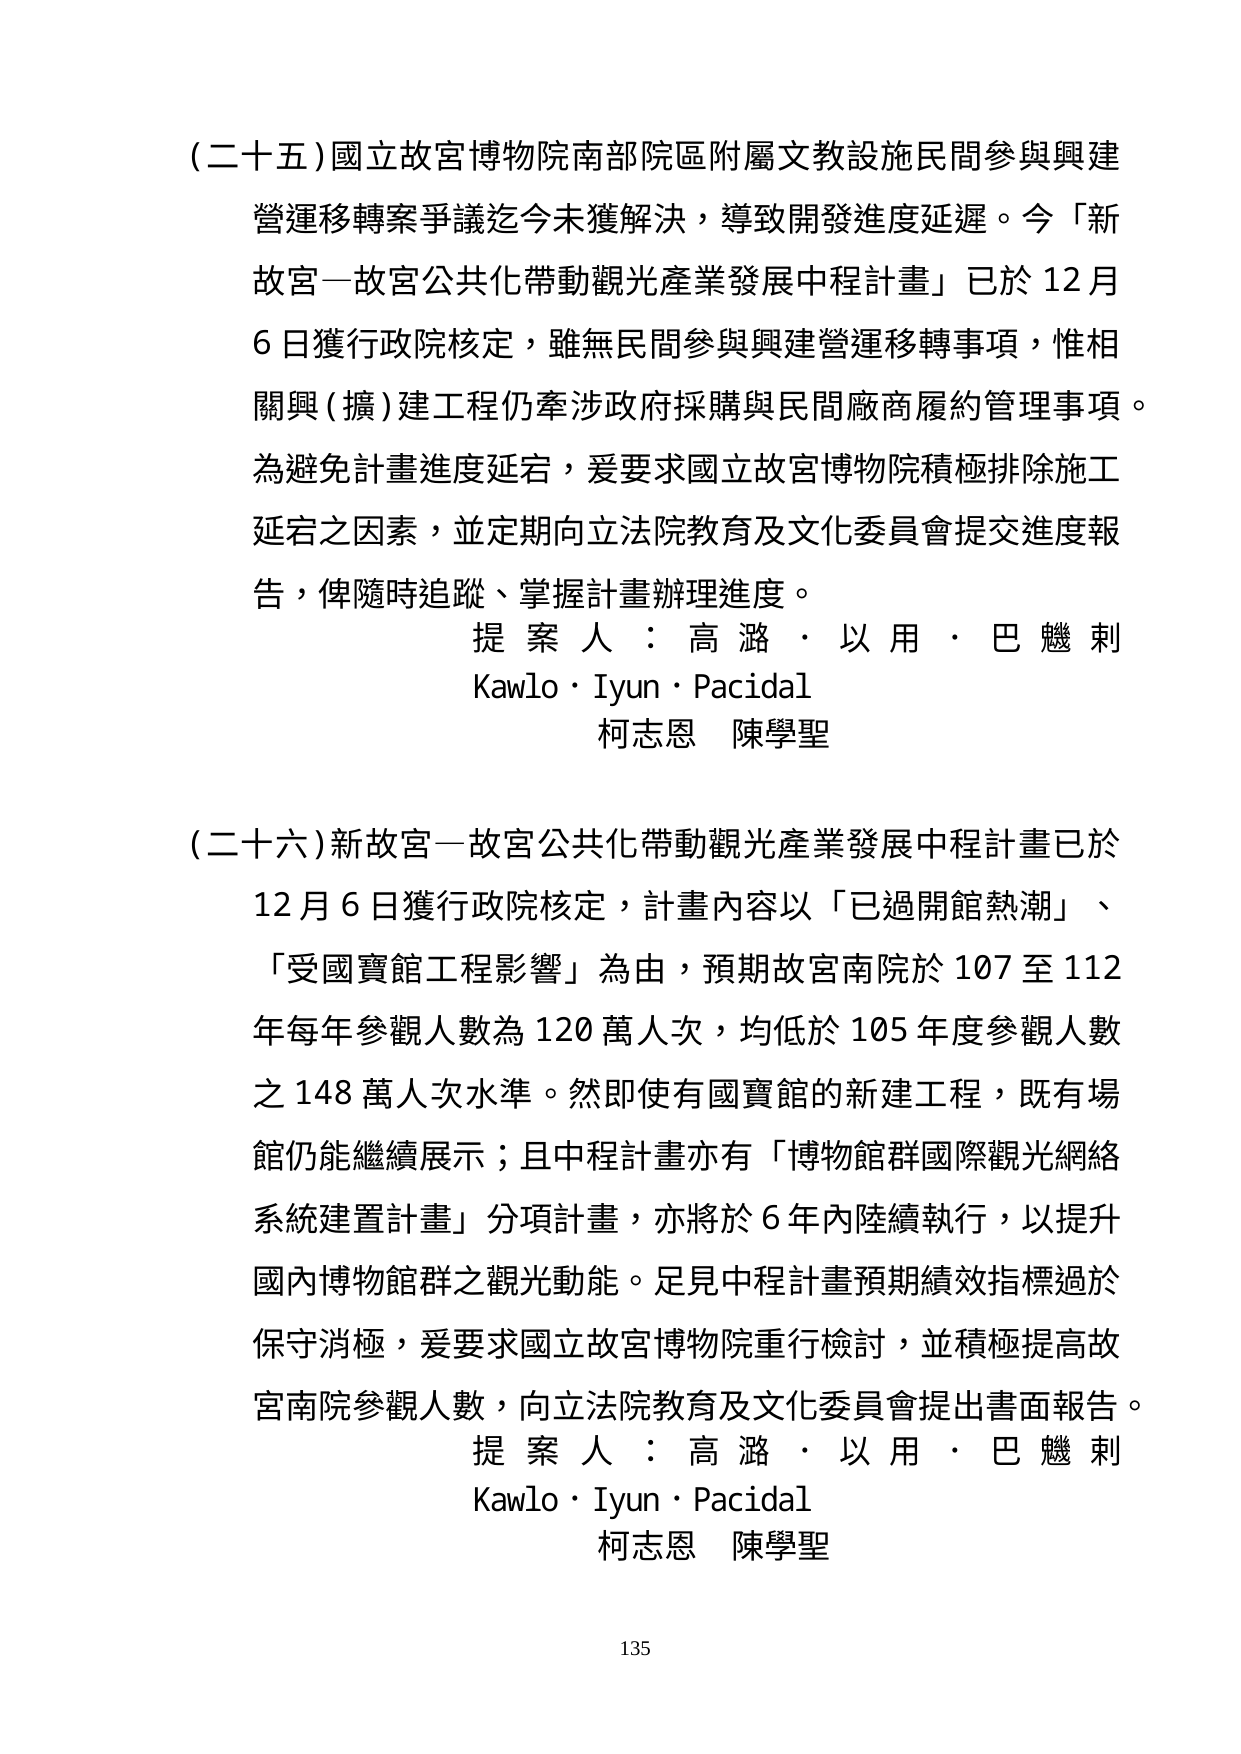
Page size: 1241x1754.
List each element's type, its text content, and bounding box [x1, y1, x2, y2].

text (二十五)國立故宮博物院南部院區附屬文教設施民間參與興建營運移轉案爭議迄今未獲解決，導致開發進度延遲。今「新故宮—故宮公共化帶動觀光產業發展中程計畫」已於12月6日獲行政院核定，雖無民間參與興建營運移轉事項，惟相關興(擴)建工程仍牽涉政府採購與民間廠商履約管理事項。為避免計畫進度延宕，爰要求國立故宮博物院積極排除施工延宕之因素，並定期向立法院教育及文化委員會提交進度報告，俾隨時追蹤、掌握計畫辦理進度。 [185, 112, 1122, 612]
text 提案人：高潞．以用．巴魕剌 Kawlo．Iyun．Pacidal [473, 1425, 1122, 1521]
text 提案人：高潞．以用．巴魕剌 Kawlo．Iyun．Pacidal [473, 612, 1122, 708]
text 柯志恩 陳學聖 [598, 1521, 1122, 1568]
text 柯志恩 陳學聖 [598, 708, 1122, 756]
text (二十六)新故宮—故宮公共化帶動觀光產業發展中程計畫已於12月6日獲行政院核定，計畫內容以「已過開館熱潮」、「受國寶館工程影響」為由，預期故宮南院於107至112年每年參觀人數為120萬人次，均低於105年度參觀人數之148萬人次水準。然即使有國寶館的新建工程，既有場館仍能繼續展示；且中程計畫亦有「博物館群國際觀光網絡系統建置計畫」分項計畫，亦將於6年內陸續執行，以提升國內博物館群之觀光動能。足見中程計畫預期績效指標過於保守消極，爰要求國立故宮博物院重行檢討，並積極提高故宮南院參觀人數，向立法院教育及文化委員會提出書面報告。 [185, 800, 1122, 1425]
